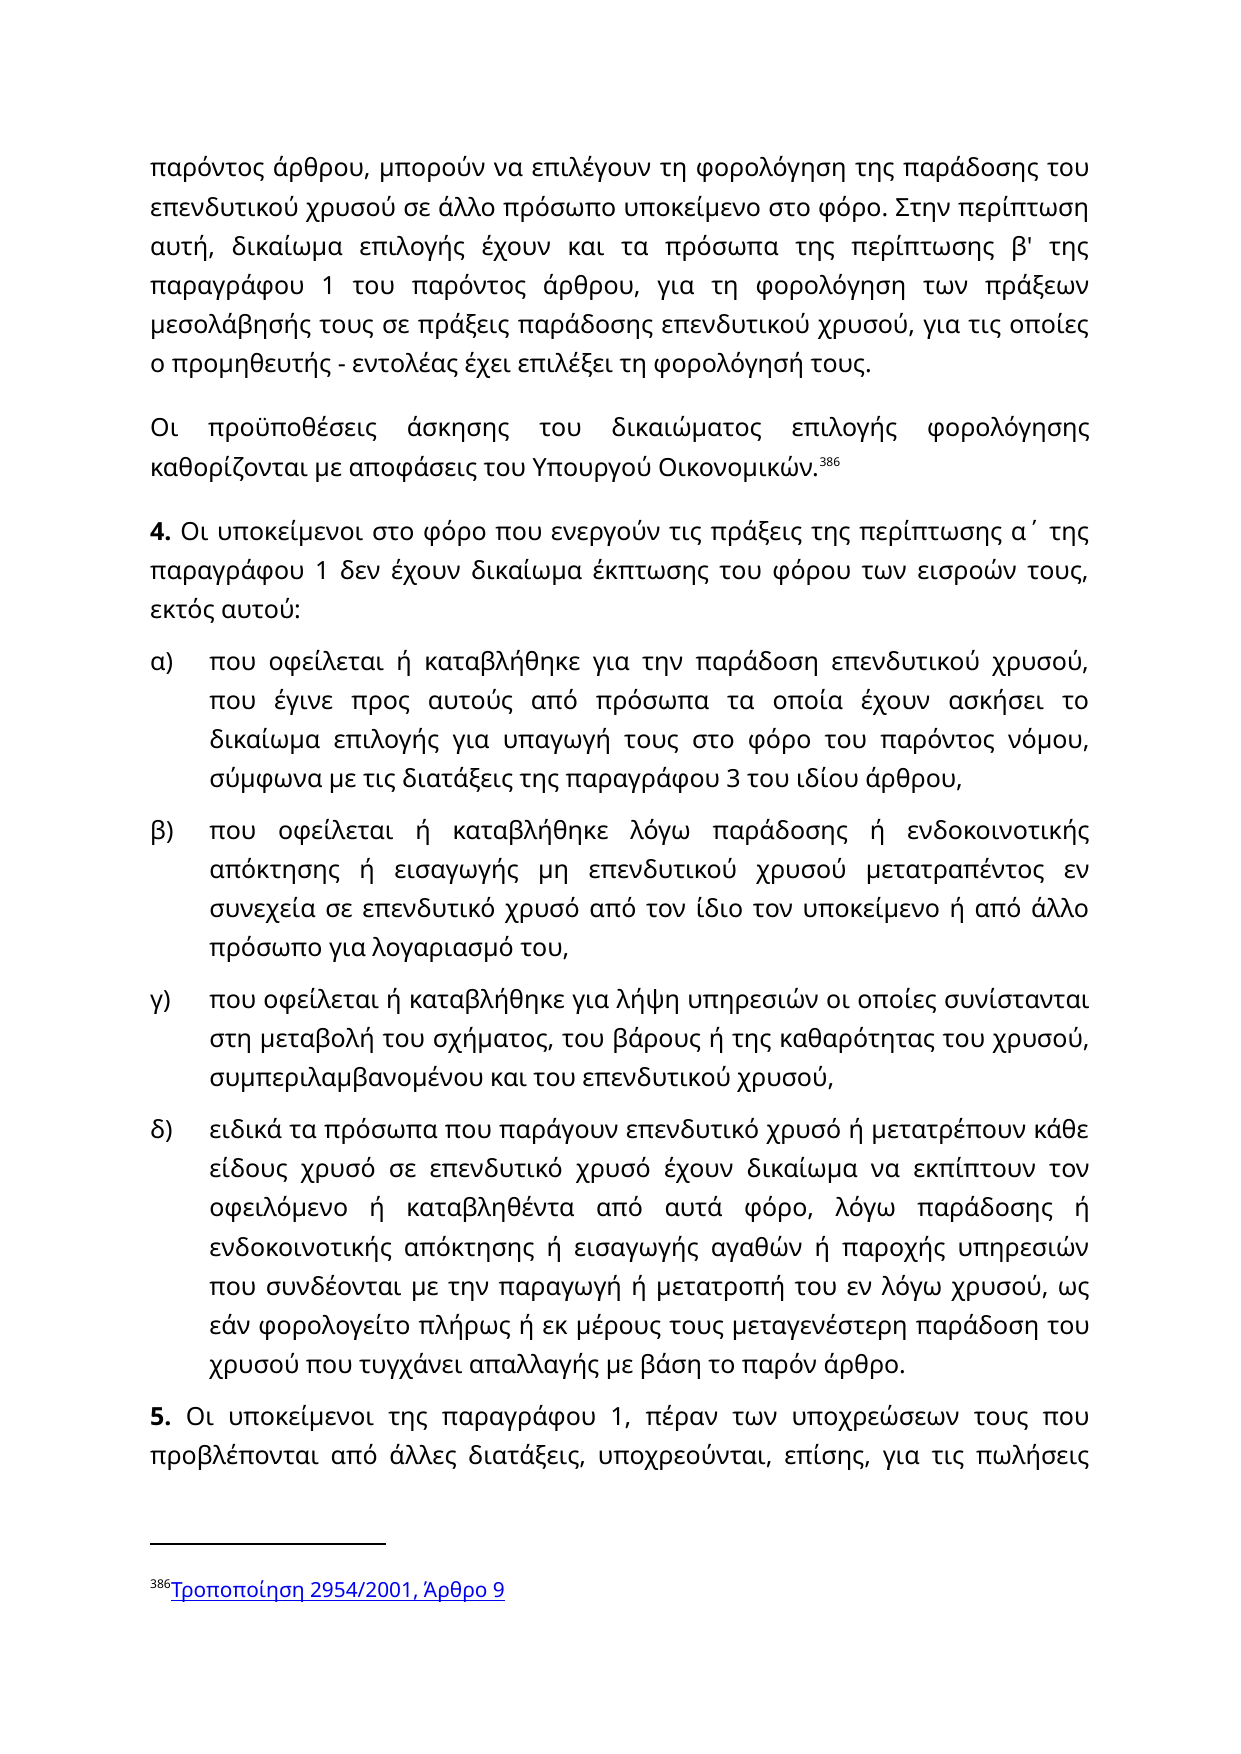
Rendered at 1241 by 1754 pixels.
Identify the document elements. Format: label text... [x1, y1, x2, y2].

text Τροποποίηση 2954/2001, Άρθρο 9 [150, 1576, 1090, 1604]
text Οι προϋποθέσεις άσκησης του δικαιώματος επιλογής φορολόγησης καθορίζονται με αποφάσεις του Υπουργού Οικονομικών. [150, 410, 1090, 483]
list δ) ειδικά τα πρόσωπα που παράγουν επενδυτικό χρυσό ή μετατρέπουν κάθε είδους χρυσό σε επενδυτικό χρυσό έχουν δικαίωμα να εκπίπτουν τον οφειλόμενο ή καταβληθέντα από αυτά φόρο, λόγω παράδοσης ή ενδοκοινοτικής απόκτησης ή εισαγωγής αγαθών ή παροχής υπηρεσιών που συνδέονται με την παραγωγή ή μετατροπή του εν λόγω χρυσού, ως εάν φορολογείτο πλήρως ή εκ μέρους τους μεταγενέστερη παράδοση του χρυσού που τυγχάνει απαλλαγής με βάση το παρόν άρθρο. [150, 1112, 1090, 1381]
text 5. Οι υποκείμενοι της παραγράφου 1, πέραν των υποχρεώσεων τους που προβλέπονται από άλλες διατάξεις, υποχρεούνται, επίσης, για τις πωλήσεις [150, 1398, 1090, 1472]
text 4. Οι υποκείμενοι στο φόρο που ενεργούν τις πράξεις της περίπτωσης α΄ της παραγράφου 1 δεν έχουν δικαίωμα έκπτωσης του φόρου των εισροών τους, εκτός αυτού: [150, 513, 1090, 626]
list α) που οφείλεται ή καταβλήθηκε για την παράδοση επενδυτικού χρυσού, που έγινε προς αυτούς από πρόσωπα τα οποία έχουν ασκήσει το δικαίωμα επιλογής για υπαγωγή τους στο φόρο του παρόντος νόμου, σύμφωνα με τις διατάξεις της παραγράφου 3 του ιδίου άρθρου, [150, 643, 1090, 795]
text παρόντος άρθρου, μπορούν να επιλέγουν τη φορολόγηση της παράδοσης του επενδυτικού χρυσού σε άλλο πρόσωπο υποκείμενο στο φόρο. Στην περίπτωση αυτή, δικαίωμα επιλογής έχουν και τα πρόσωπα της περίπτωσης β' της παραγράφου 1 του παρόντος άρθρου, για τη φορολόγηση των πράξεων μεσολάβησής τους σε πράξεις παράδοσης επενδυτικού χρυσού, για τις οποίες ο προμηθευτής - εντολέας έχει επιλέξει τη φορολόγησή τους. [150, 150, 1090, 380]
list β) που οφείλεται ή καταβλήθηκε λόγω παράδοσης ή ενδοκοινοτικής απόκτησης ή εισαγωγής μη επενδυτικού χρυσού μετατραπέντος εν συνεχεία σε επενδυτικό χρυσό από τον ίδιο τον υποκείμενο ή από άλλο πρόσωπο για λογαριασμό του, [150, 812, 1090, 964]
list γ) που οφείλεται ή καταβλήθηκε για λήψη υπηρεσιών οι οποίες συνίστανται στη μεταβολή του σχήματος, του βάρους ή της καθαρότητας του χρυσού, συμπεριλαμβανομένου και του επενδυτικού χρυσού, [150, 982, 1090, 1094]
